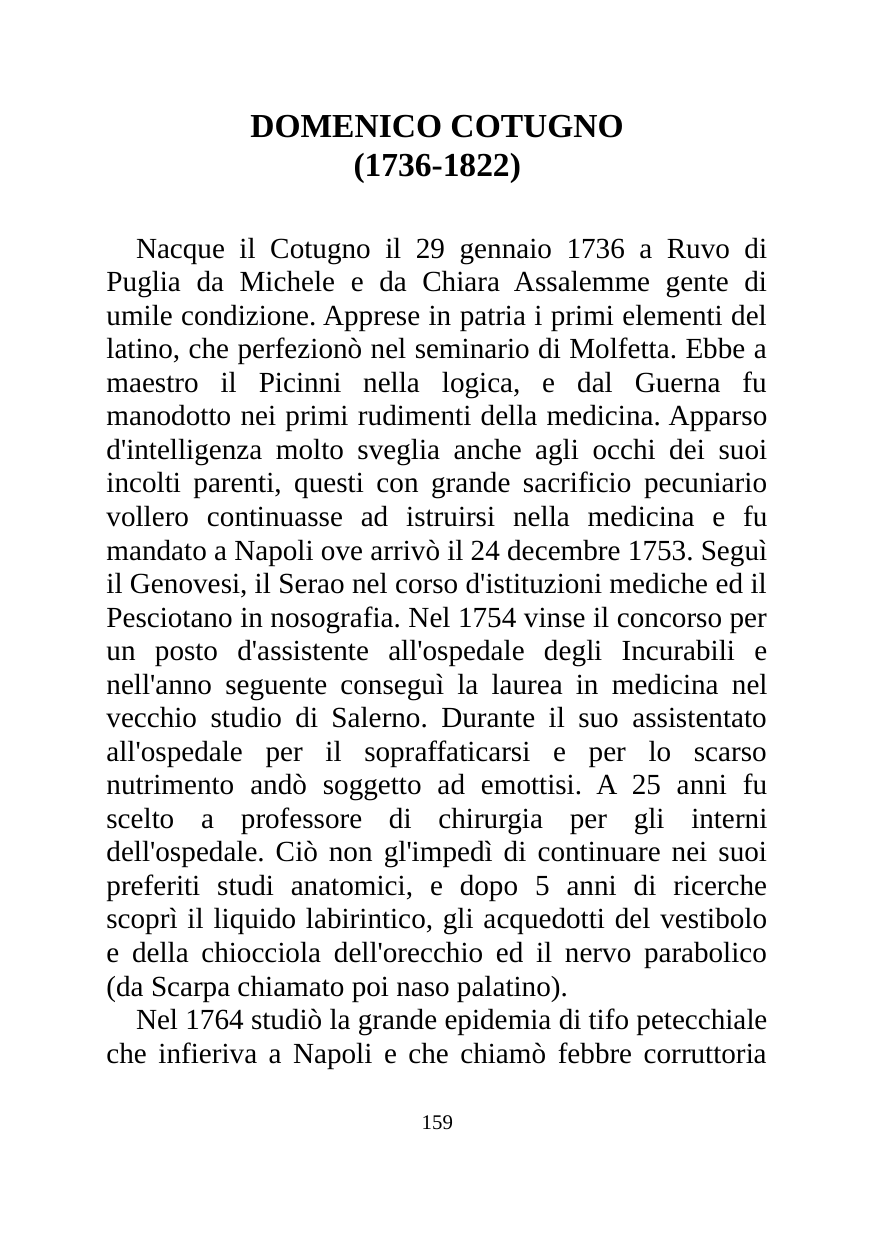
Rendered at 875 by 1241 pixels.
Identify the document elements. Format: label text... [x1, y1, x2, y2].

text Nacque il Cotugno il 29 gennaio 1736 a Ruvo di Puglia da Michele e da Chiara Assalemme gente di umile condizione. Apprese in patria i primi elementi del latino, che perfezionò nel seminario di Molfetta. Ebbe a maestro il Picinni nella logica, e dal Guerna fu manodotto nei primi rudimenti della medicina. Apparso d'intelligenza molto sveglia anche agli occhi dei suoi incolti parenti, questi con grande sacrificio pecuniario vollero continuasse ad istruirsi nella medicina e fu mandato a Napoli ove arrivò il 24 decembre 1753. Seguì il Genovesi, il Serao nel corso d'istituzioni mediche ed il Pesciotano in nosografia. Nel 1754 vinse il concorso per un posto d'assistente all'ospedale degli Incurabili e nell'anno seguente conseguì la laurea in medicina nel vecchio studio di Salerno. Durante il suo assistentato all'ospedale per il sopraffaticarsi e per lo scarso nutrimento andò soggetto ad emottisi. A 25 anni fu scelto a professore di chirurgia per gli interni dell'ospedale. Ciò non gl'impedì di continuare nei suoi preferiti studi anatomici, e dopo 5 anni di ricerche scoprì il liquido labirintico, gli acquedotti del vestibolo e della chiocciola dell'orecchio ed il nervo parabolico (da Scarpa chiamato poi naso palatino). [106, 231, 768, 1002]
text Nel 1764 studiò la grande epidemia di tifo petecchiale che infieriva a Napoli e che chiamò febbre corruttoria [106, 1002, 768, 1069]
subtitle DOMENICO COTUGNO (1736-1822) [106, 106, 768, 183]
